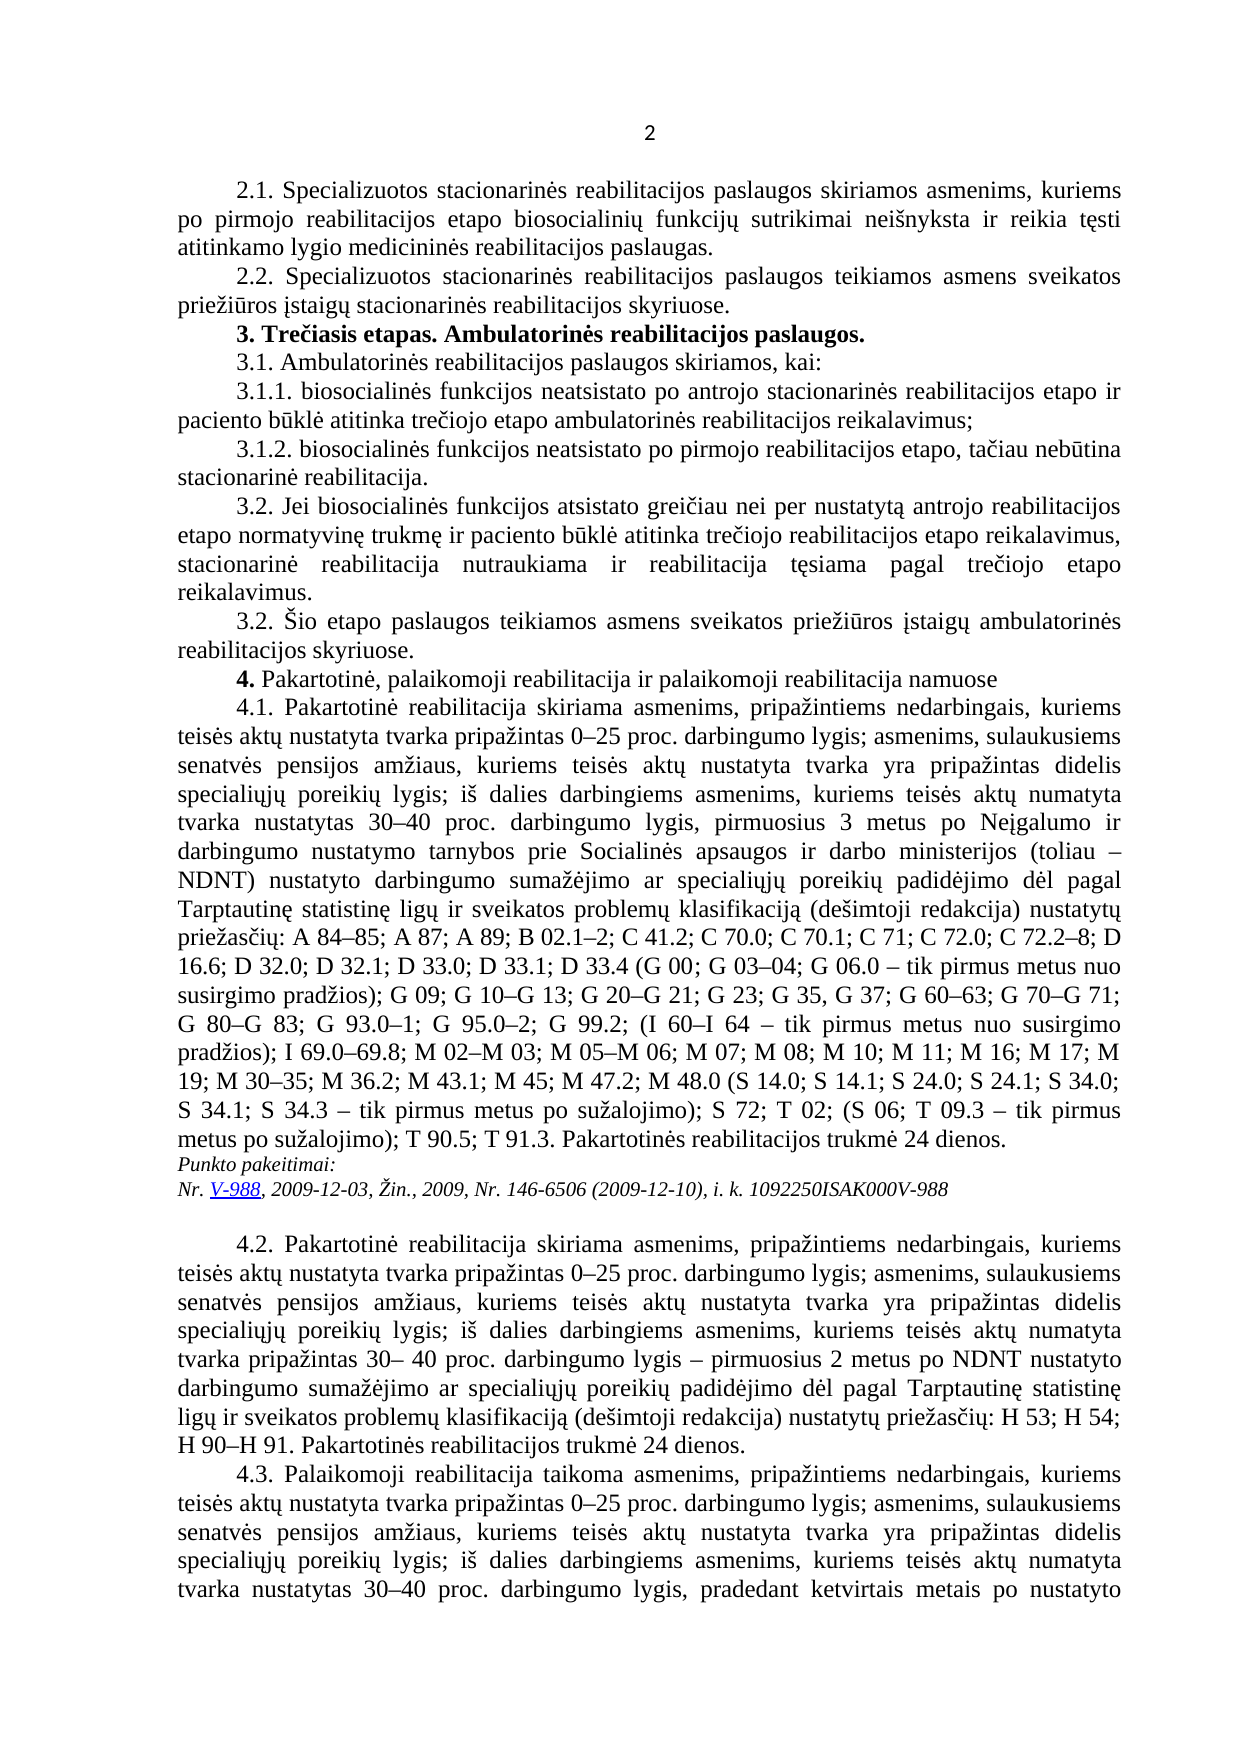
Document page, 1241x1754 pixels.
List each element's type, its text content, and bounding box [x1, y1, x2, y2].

text 3.2. Šio etapo paslaugos teikiamos asmens sveikatos priežiūros įstaigų ambulatorinės reabilitacijos skyriuose. [177, 606, 1122, 664]
text Nr. V-988, 2009-12-03, Žin., 2009, Nr. 146-6506 (2009-12-10), i. k. 1092250ISAK000V-988 [177, 1176, 1122, 1201]
text 4. Pakartotinė, palaikomoji reabilitacija ir palaikomoji reabilitacija namuose [177, 664, 1122, 692]
text 3.1.2. biosocialinės funkcijos neatsistato po pirmojo reabilitacijos etapo, tačiau nebūtina stacionarinė reabilitacija. [177, 434, 1122, 491]
text 2.2. Specializuotos stacionarinės reabilitacijos paslaugos teikiamos asmens sveikatos priežiūros įstaigų stacionarinės reabilitacijos skyriuose. [177, 261, 1122, 319]
text 3.1. Ambulatorinės reabilitacijos paslaugos skiriamos, kai: [177, 347, 1122, 376]
text 3.2. Jei biosocialinės funkcijos atsistato greičiau nei per nustatytą antrojo reabilitacijos etapo normatyvinę trukmę ir paciento būklė atitinka trečiojo reabilitacijos etapo reikalavimus, stacionarinė reabilitacija nutraukiama ir reabilitacija tęsiama pagal trečiojo etapo reikalavimus. [177, 491, 1122, 606]
text 4.1. Pakartotinė reabilitacija skiriama asmenims, pripažintiems nedarbingais, kuriems teisės aktų nustatyta tvarka pripažintas 0–25 proc. darbingumo lygis; asmenims, sulaukusiems senatvės pensijos amžiaus, kuriems teisės aktų nustatyta tvarka yra pripažintas didelis specialiųjų poreikių lygis; iš dalies darbingiems asmenims, kuriems teisės aktų numatyta tvarka nustatytas 30–40 proc. darbingumo lygis, pirmuosius 3 metus po Neįgalumo ir darbingumo nustatymo tarnybos prie Socialinės apsaugos ir darbo ministerijos (toliau – NDNT) nustatyto darbingumo sumažėjimo ar specialiųjų poreikių padidėjimo dėl pagal Tarptautinę statistinę ligų ir sveikatos problemų klasifikaciją (dešimtoji redakcija) nustatytų priežasčių: A 84–85; A 87; A 89; B 02.1–2; C 41.2; C 70.0; C 70.1; C 71; C 72.0; C 72.2–8; D 16.6; D 32.0; D 32.1; D 33.0; D 33.1; D 33.4 (G 00; G 03–04; G 06.0 – tik pirmus metus nuo susirgimo pradžios); G 09; G 10–G 13; G 20–G 21; G 23; G 35, G 37; G 60–63; G 70–G 71; G 80–G 83; G 93.0–1; G 95.0–2; G 99.2; (I 60–I 64 – tik pirmus metus nuo susirgimo pradžios); I 69.0–69.8; M 02–M 03; M 05–M 06; M 07; M 08; M 10; M 11; M 16; M 17; M 19; M 30–35; M 36.2; M 43.1; M 45; M 47.2; M 48.0 (S 14.0; S 14.1; S 24.0; S 24.1; S 34.0; S 34.1; S 34.3 – tik pirmus metus po sužalojimo); S 72; T 02; (S 06; T 09.3 – tik pirmus metus po sužalojimo); T 90.5; T 91.3. Pakartotinės reabilitacijos trukmė 24 dienos. [177, 692, 1122, 1152]
text Punkto pakeitimai: [177, 1152, 1122, 1176]
text 4.2. Pakartotinė reabilitacija skiriama asmenims, pripažintiems nedarbingais, kuriems teisės aktų nustatyta tvarka pripažintas 0–25 proc. darbingumo lygis; asmenims, sulaukusiems senatvės pensijos amžiaus, kuriems teisės aktų nustatyta tvarka yra pripažintas didelis specialiųjų poreikių lygis; iš dalies darbingiems asmenims, kuriems teisės aktų numatyta tvarka pripažintas 30– 40 proc. darbingumo lygis – pirmuosius 2 metus po NDNT nustatyto darbingumo sumažėjimo ar specialiųjų poreikių padidėjimo dėl pagal Tarptautinę statistinę ligų ir sveikatos problemų klasifikaciją (dešimtoji redakcija) nustatytų priežasčių: H 53; H 54; H 90–H 91. Pakartotinės reabilitacijos trukmė 24 dienos. [177, 1229, 1122, 1459]
text 2.1. Specializuotos stacionarinės reabilitacijos paslaugos skiriamos asmenims, kuriems po pirmojo reabilitacijos etapo biosocialinių funkcijų sutrikimai neišnyksta ir reikia tęsti atitinkamo lygio medicininės reabilitacijos paslaugas. [177, 175, 1122, 261]
text 3. Trečiasis etapas. Ambulatorinės reabilitacijos paslaugos. [177, 319, 1122, 347]
text 4.3. Palaikomoji reabilitacija taikoma asmenims, pripažintiems nedarbingais, kuriems teisės aktų nustatyta tvarka pripažintas 0–25 proc. darbingumo lygis; asmenims, sulaukusiems senatvės pensijos amžiaus, kuriems teisės aktų nustatyta tvarka yra pripažintas didelis specialiųjų poreikių lygis; iš dalies darbingiems asmenims, kuriems teisės aktų numatyta tvarka nustatytas 30–40 proc. darbingumo lygis, pradedant ketvirtais metais po nustatyto [177, 1459, 1122, 1603]
text 3.1.1. biosocialinės funkcijos neatsistato po antrojo stacionarinės reabilitacijos etapo ir paciento būklė atitinka trečiojo etapo ambulatorinės reabilitacijos reikalavimus; [177, 376, 1122, 434]
